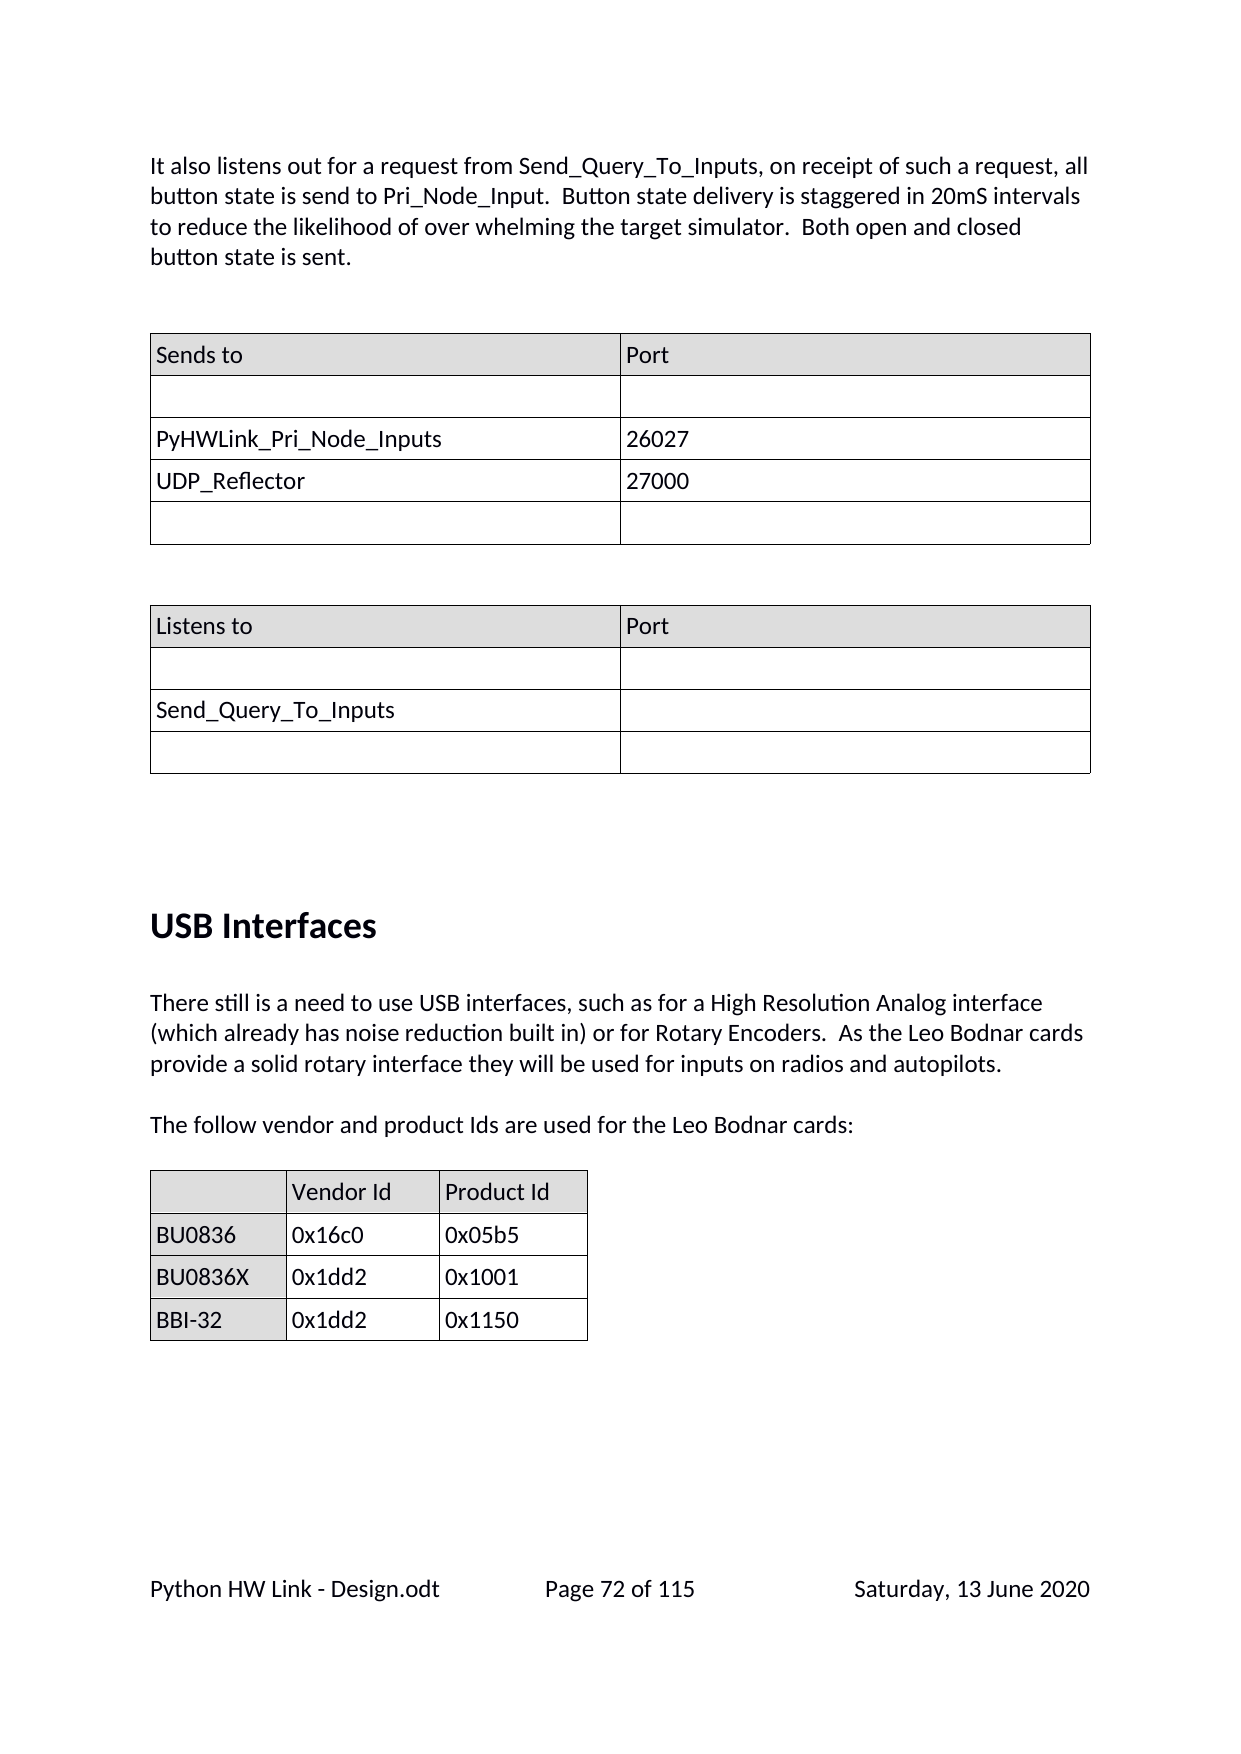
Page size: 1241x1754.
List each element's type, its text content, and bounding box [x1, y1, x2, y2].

table_cell 26027 [621, 418, 1090, 459]
table_header [151, 1171, 286, 1212]
table_cell [621, 732, 1090, 773]
table_cell [621, 648, 1090, 689]
table_cell BU0836 [151, 1214, 286, 1255]
subtitle USB Interfaces [150, 902, 1090, 948]
table_cell Send_Query_To_Inputs [151, 690, 620, 731]
table_header Product Id [440, 1171, 587, 1212]
table_header Port [621, 334, 1090, 375]
table_cell 0x1001 [440, 1256, 587, 1297]
table_header Listens to [151, 606, 620, 647]
table_cell [621, 376, 1090, 417]
table_cell 0x1dd2 [287, 1299, 439, 1340]
table_header Vendor Id [287, 1171, 439, 1212]
table_cell 0x16c0 [287, 1214, 439, 1255]
table_cell [151, 648, 620, 689]
table_cell 0x1150 [440, 1299, 587, 1340]
text There still is a need to use USB interfaces, such as for a High Resolution Analog interface (which already has noise reduction built in) or for Rotary Encoders. As the Leo Bodnar cards provide a solid rotary interface they will be used for inputs on radios and autopilots. [150, 987, 1090, 1078]
table_cell [621, 502, 1090, 543]
table_cell [151, 502, 620, 543]
table_cell 0x05b5 [440, 1214, 587, 1255]
table_cell UDP_Reflector [151, 460, 620, 501]
table_cell BBI-32 [151, 1299, 286, 1340]
table_header Port [621, 606, 1090, 647]
text The follow vendor and product Ids are used for the Leo Bodnar cards: [150, 1109, 1090, 1139]
table_cell BU0836X [151, 1256, 286, 1297]
table_cell 0x1dd2 [287, 1256, 439, 1297]
table_cell [151, 376, 620, 417]
table_cell PyHWLink_Pri_Node_Inputs [151, 418, 620, 459]
table_cell [151, 732, 620, 773]
table_header Sends to [151, 334, 620, 375]
text It also listens out for a request from Send_Query_To_Inputs, on receipt of such a request, all button state is send to Pri_Node_Input. Button state delivery is staggered in 20mS intervals to reduce the likelihood of over whelming the target simulator. Both open and closed button state is sent. [150, 150, 1090, 272]
table_cell 27000 [621, 460, 1090, 501]
table_cell [621, 690, 1090, 731]
